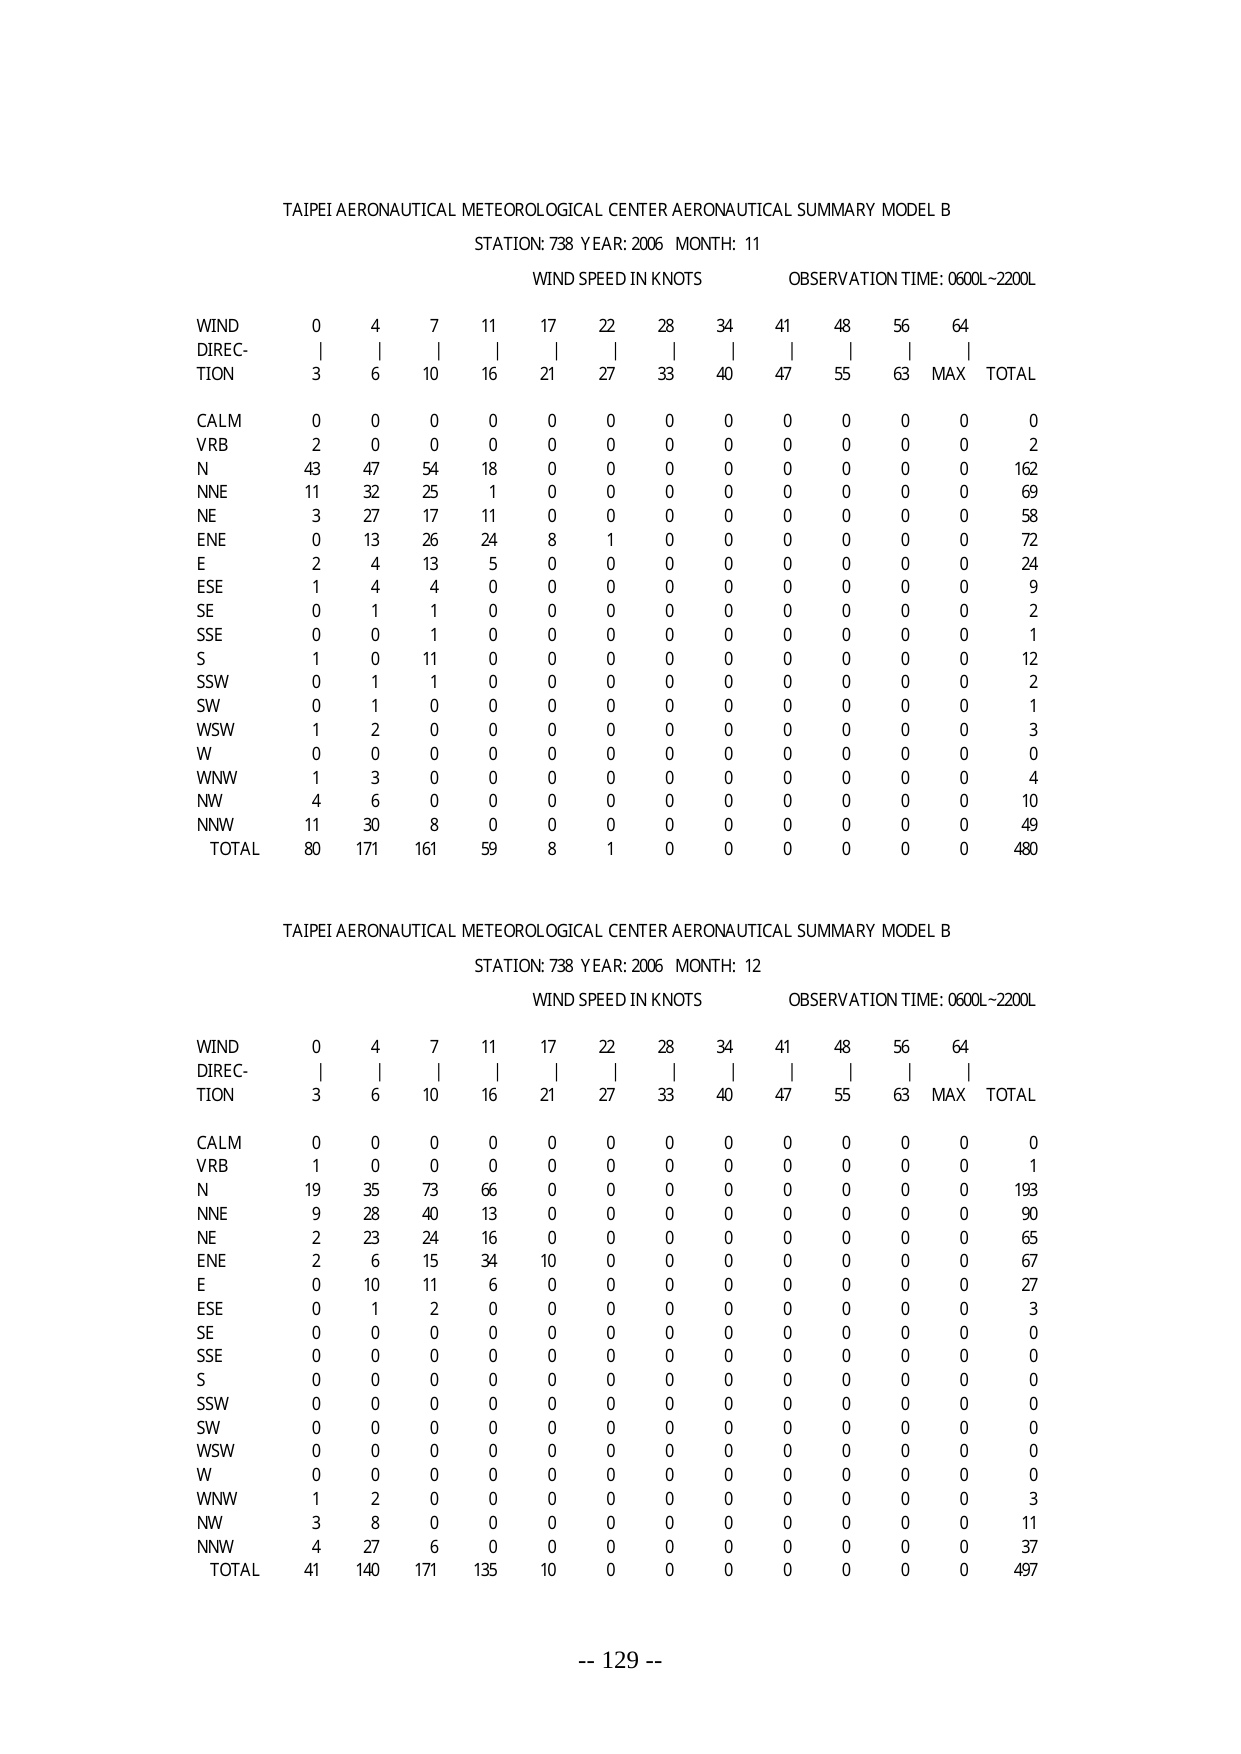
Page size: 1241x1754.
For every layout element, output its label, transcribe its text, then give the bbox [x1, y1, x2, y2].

text -- 129 -- [543, 1637, 697, 1674]
